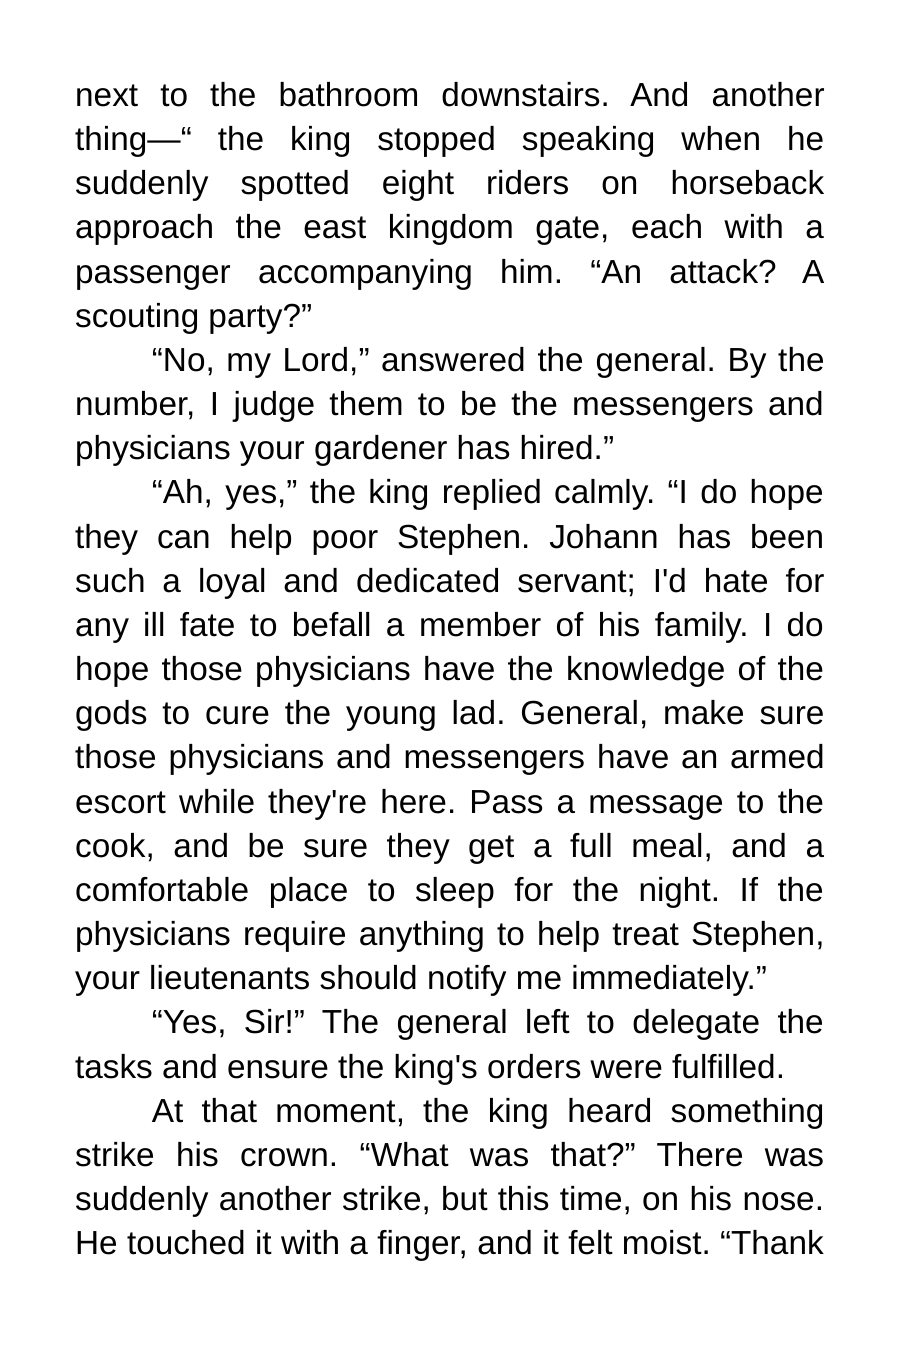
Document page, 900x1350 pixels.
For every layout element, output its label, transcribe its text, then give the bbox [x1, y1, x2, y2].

subtitle “No, my Lord,” answered the general. By the number, I judge them to be the messengers and physicians your gardener has hired.” [75, 340, 825, 467]
subtitle “Yes, Sir!” The general left to delegate the tasks and ensure the king's orders were fulfilled. [75, 1002, 825, 1085]
subtitle At that moment, the king heard something strike his crown. “What was that?” There was suddenly another strike, but this time, on his nose. He touched it with a finger, and it felt moist. “Thank [75, 1091, 825, 1262]
subtitle next to the bathroom downstairs. And another thing—“ the king stopped speaking when he suddenly spotted eight riders on horseback approach the east kingdom gate, each with a passenger accompanying him. “An attack? A scouting party?” [75, 75, 825, 334]
subtitle “Ah, yes,” the king replied calmly. “I do hope they can help poor Stephen. Johann has been such a loyal and dedicated servant; I'd hate for any ill fate to befall a member of his family. I do hope those physicians have the knowledge of the gods to cure the young lad. General, make sure those physicians and messengers have an armed escort while they're here. Pass a message to the cook, and be sure they get a full meal, and a comfortable place to sleep for the night. If the physicians require anything to help treat Stephen, your lieutenants should notify me immediately.” [75, 472, 825, 997]
